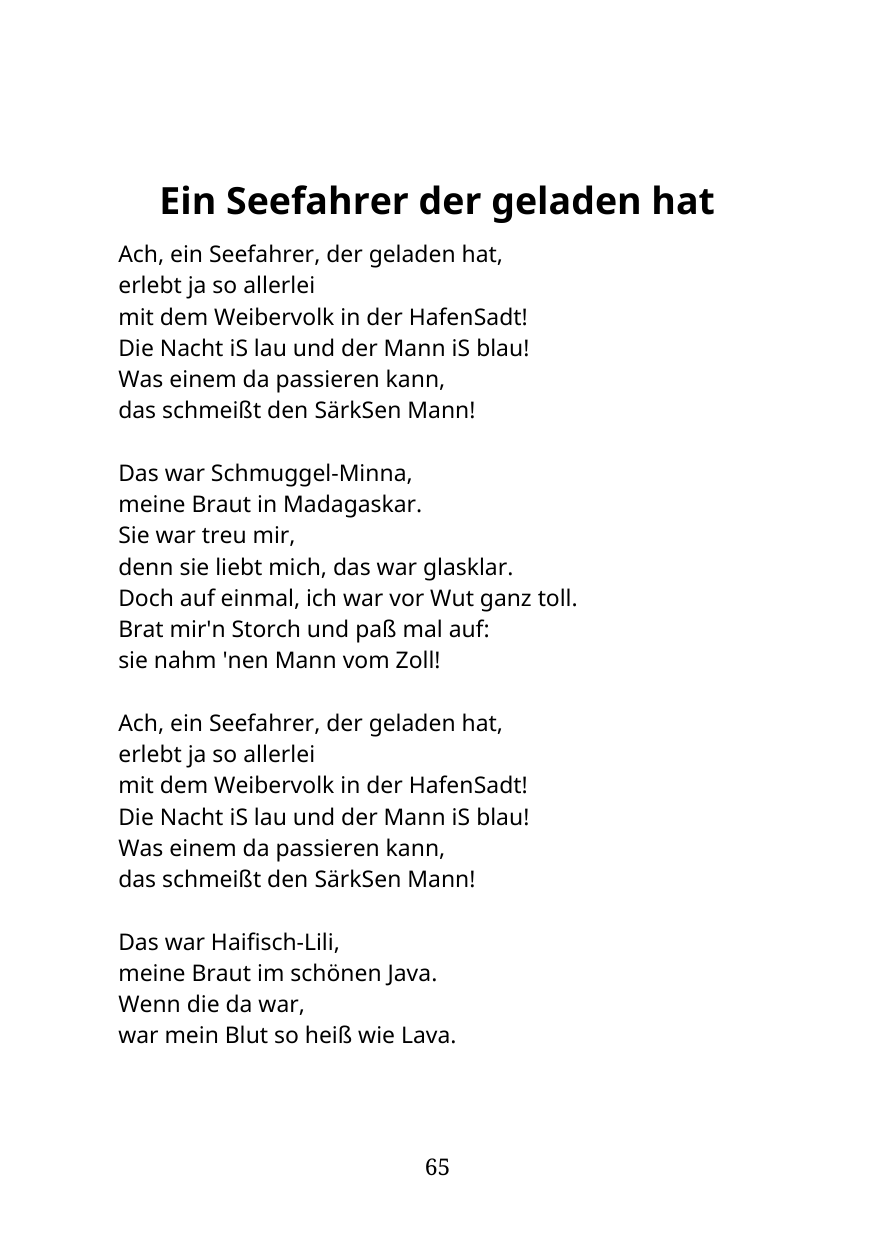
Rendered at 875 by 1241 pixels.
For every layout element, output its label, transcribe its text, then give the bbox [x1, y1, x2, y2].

text Ach, ein Seefahrer, der geladen hat, erlebt ja so allerlei mit dem Weibervolk in der HafenSadt! Die Nacht iS lau und der Mann iS blau! Was einem da passieren kann, das schmeißt den SärkSen Mann! [118, 707, 756, 894]
text Ach, ein Seefahrer, der geladen hat, erlebt ja so allerlei mit dem Weibervolk in der HafenSadt! Die Nacht iS lau und der Mann iS blau! Was einem da passieren kann, das schmeißt den SärkSen Mann! [118, 238, 756, 425]
subtitle Ein Seefahrer der geladen hat [118, 174, 756, 225]
text Das war Haifisch-Lili, meine Braut im schönen Java. Wenn die da war, war mein Blut so heiß wie Lava. [118, 925, 756, 1050]
text Das war Schmuggel-Minna, meine Braut in Madagaskar. Sie war treu mir, denn sie liebt mich, das war glasklar. Doch auf einmal, ich war vor Wut ganz toll. Brat mir'n Storch und paß mal auf: sie nahm 'nen Mann vom Zoll! [118, 457, 756, 675]
